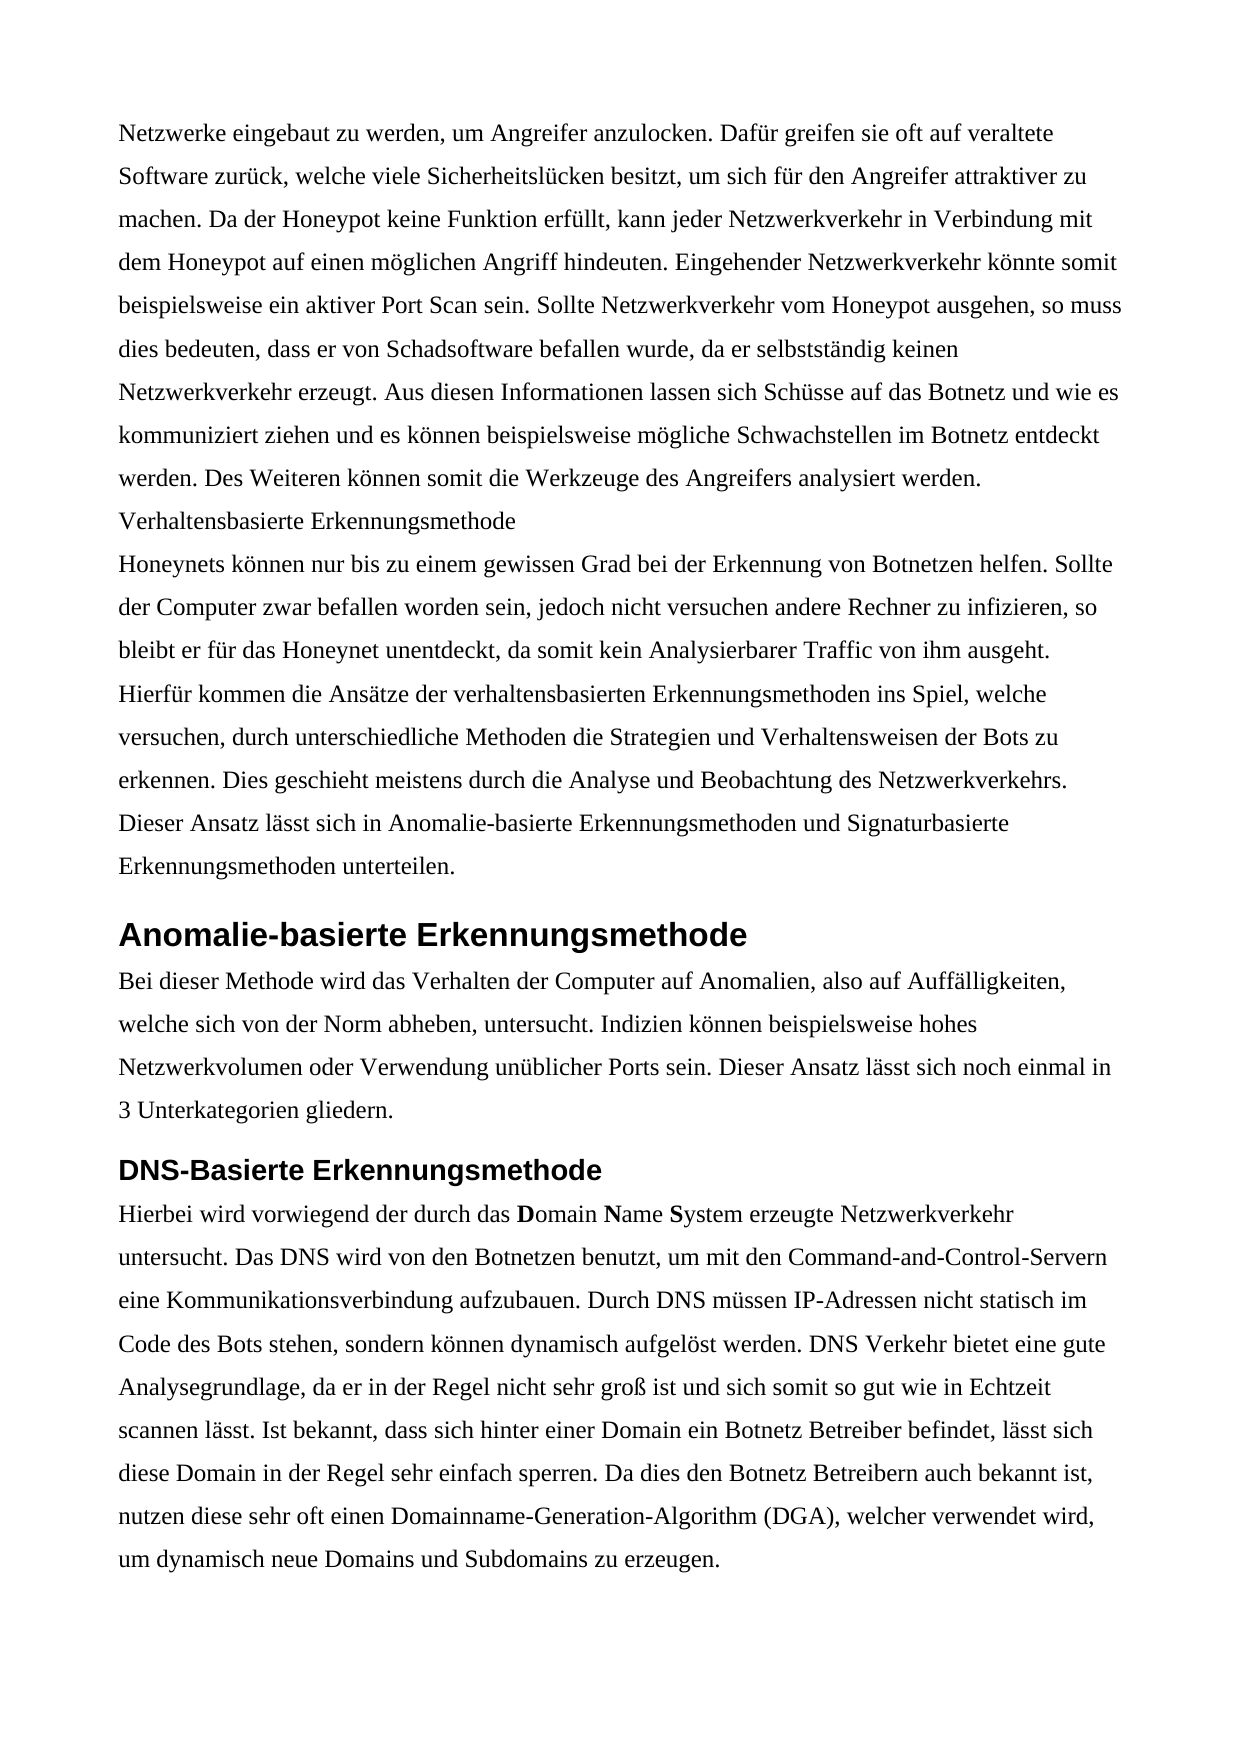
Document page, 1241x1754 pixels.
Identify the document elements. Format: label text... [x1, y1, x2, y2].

text Verhaltensbasierte Erkennungsmethode Honeynets können nur bis zu einem gewissen Grad bei der Erkennung von Botnetzen helfen. Sollte der Computer zwar befallen worden sein, jedoch nicht versuchen andere Rechner zu infizieren, so bleibt er für das Honeynet unentdeckt, da somit kein Analysierbarer Traffic von ihm ausgeht. Hierfür kommen die Ansätze der verhaltensbasierten Erkennungsmethoden ins Spiel, welche versuchen, durch unterschiedliche Methoden die Strategien und Verhaltensweisen der Bots zu erkennen. Dies geschieht meistens durch die Analyse und Beobachtung des Netzwerkverkehrs. Dieser Ansatz lässt sich in Anomalie-basierte Erkennungsmethoden und Signaturbasierte Erkennungsmethoden unterteilen. [118, 506, 1122, 880]
text Hierbei wird vorwiegend der durch das Domain Name System erzeugte Netzwerkverkehr untersucht. Das DNS wird von den Botnetzen benutzt, um mit den Command-and-Control-Servern eine Kommunikationsverbindung aufzubauen. Durch DNS müssen IP-Adressen nicht statisch im Code des Bots stehen, sondern können dynamisch aufgelöst werden. DNS Verkehr bietet eine gute Analysegrundlage, da er in der Regel nicht sehr groß ist und sich somit so gut wie in Echtzeit scannen lässt. Ist bekannt, dass sich hinter einer Domain ein Botnetz Betreiber befindet, lässt sich diese Domain in der Regel sehr einfach sperren. Da dies den Botnetz Betreibern auch bekannt ist, nutzen diese sehr oft einen Domainname-Generation-Algorithm (DGA), welcher verwendet wird, um dynamisch neue Domains und Subdomains zu erzeugen. [118, 1199, 1122, 1573]
text Bei dieser Methode wird das Verhalten der Computer auf Anomalien, also auf Auffälligkeiten, welche sich von der Norm abheben, untersucht. Indizien können beispielsweise hohes Netzwerkvolumen oder Verwendung unüblicher Ports sein. Dieser Ansatz lässt sich noch einmal in 3 Unterkategorien gliedern. [118, 966, 1122, 1124]
subtitle DNS-Basierte Erkennungsmethode [118, 1153, 1122, 1187]
subtitle Anomalie-basierte Erkennungsmethode [118, 915, 1122, 954]
text Netzwerke eingebaut zu werden, um Angreifer anzulocken. Dafür greifen sie oft auf veraltete Software zurück, welche viele Sicherheitslücken besitzt, um sich für den Angreifer attraktiver zu machen. Da der Honeypot keine Funktion erfüllt, kann jeder Netzwerkverkehr in Verbindung mit dem Honeypot auf einen möglichen Angriff hindeuten. Eingehender Netzwerkverkehr könnte somit beispielsweise ein aktiver Port Scan sein. Sollte Netzwerkverkehr vom Honeypot ausgehen, so muss dies bedeuten, dass er von Schadsoftware befallen wurde, da er selbstständig keinen Netzwerkverkehr erzeugt. Aus diesen Informationen lassen sich Schüsse auf das Botnetz und wie es kommuniziert ziehen und es können beispielsweise mögliche Schwachstellen im Botnetz entdeckt werden. Des Weiteren können somit die Werkzeuge des Angreifers analysiert werden. [118, 118, 1122, 492]
